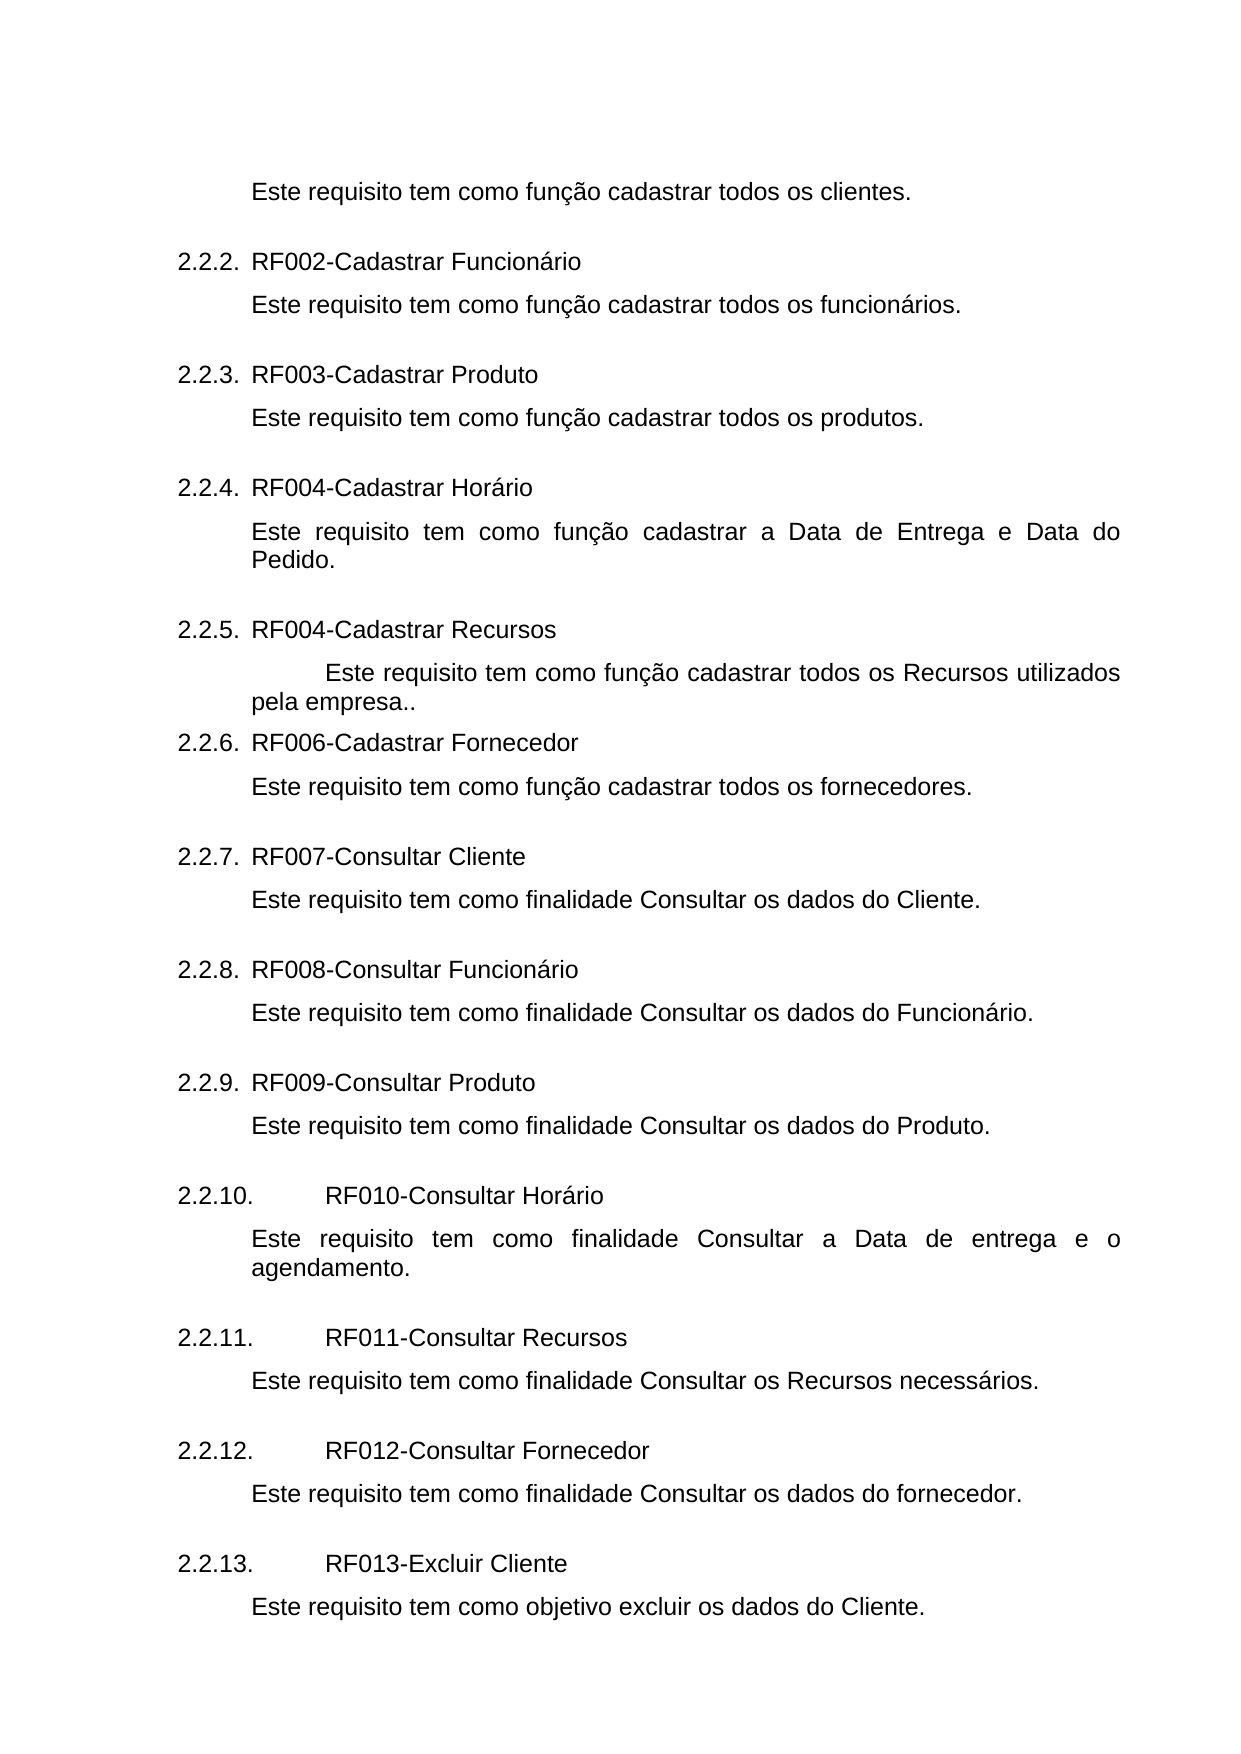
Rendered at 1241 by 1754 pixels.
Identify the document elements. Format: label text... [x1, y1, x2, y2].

list RF004-Cadastrar Recursos [177, 615, 1122, 644]
list RF008-Consultar Funcionário [177, 955, 1122, 983]
text Este requisito tem como finalidade Consultar os dados do Cliente. [251, 885, 1122, 913]
text Este requisito tem como finalidade Consultar os Recursos necessários. [251, 1366, 1122, 1395]
list RF003-Cadastrar Produto [177, 360, 1122, 389]
text Este requisito tem como função cadastrar a Data de Entrega e Data do Pedido. [251, 517, 1122, 574]
text Este requisito tem como função cadastrar todos os produtos. [251, 403, 1122, 432]
text Este requisito tem como função cadastrar todos os fornecedores. [251, 772, 1122, 800]
list RF002-Cadastrar Funcionário [177, 247, 1122, 276]
text Este requisito tem como objetivo excluir os dados do Cliente. [251, 1592, 1122, 1621]
text Este requisito tem como finalidade Consultar os dados do Produto. [251, 1111, 1122, 1140]
list RF011-Consultar Recursos [177, 1323, 1122, 1352]
text Este requisito tem como finalidade Consultar a Data de entrega e o agendamento. [251, 1224, 1122, 1282]
list RF007-Consultar Cliente [177, 842, 1122, 870]
list RF009-Consultar Produto [177, 1068, 1122, 1097]
list RF013-Excluir Cliente [177, 1549, 1122, 1578]
text Este requisito tem como finalidade Consultar os dados do fornecedor. [251, 1479, 1122, 1508]
text Este requisito tem como finalidade Consultar os dados do Funcionário. [251, 998, 1122, 1027]
list RF006-Cadastrar Fornecedor [177, 728, 1122, 757]
text Este requisito tem como função cadastrar todos os clientes. [251, 177, 1122, 206]
text Este requisito tem como função cadastrar todos os Recursos utilizados pela empresa.. [251, 658, 1122, 716]
list RF010-Consultar Horário [177, 1181, 1122, 1210]
text Este requisito tem como função cadastrar todos os funcionários. [251, 290, 1122, 319]
list RF012-Consultar Fornecedor [177, 1436, 1122, 1465]
list RF004-Cadastrar Horário [177, 473, 1122, 502]
